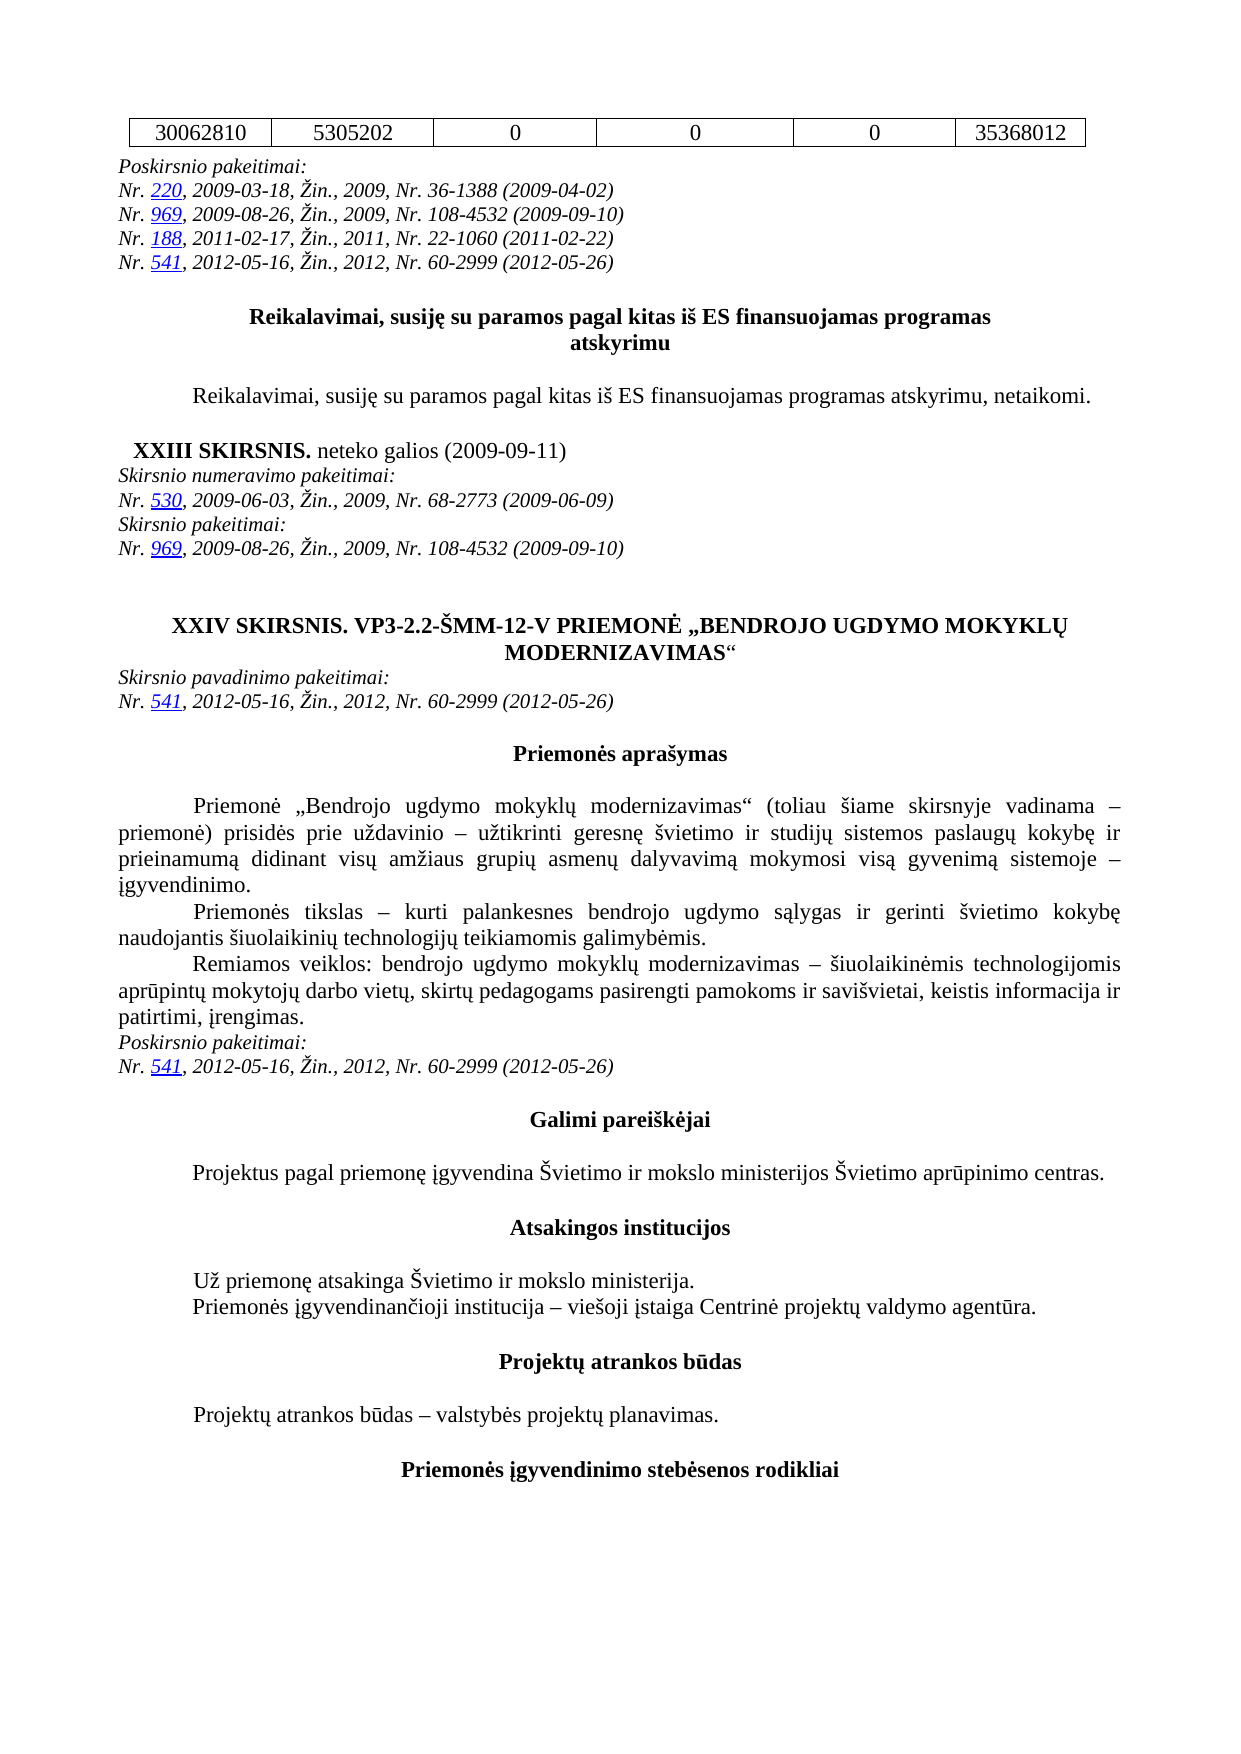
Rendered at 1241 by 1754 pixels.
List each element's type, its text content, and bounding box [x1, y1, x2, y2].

text Reikalavimai, susiję su paramos pagal kitas iš ES finansuojamas programas atskyrimu, netaikomi. [118, 382, 1122, 408]
text Priemonės aprašymas [118, 740, 1122, 766]
text Projektų atrankos būdas – valstybės projektų planavimas. [156, 1401, 1122, 1427]
text Poskirsnio pakeitimai: [118, 154, 1122, 178]
text Priemonės įgyvendinimo stebėsenos rodikliai [118, 1456, 1122, 1483]
text Atsakingos institucijos [118, 1214, 1122, 1241]
text Projektus pagal priemonę įgyvendina Švietimo ir mokslo ministerijos Švietimo aprūpinimo centras. [118, 1159, 1122, 1186]
text Nr. 969, 2009-08-26, Žin., 2009, Nr. 108-4532 (2009-09-10) [118, 536, 1122, 560]
table_cell 0 [597, 119, 793, 146]
text Skirsnio pavadinimo pakeitimai: [118, 665, 1122, 689]
text Reikalavimai, susiję su paramos pagal kitas iš ES finansuojamas programas atskyrimu [118, 303, 1122, 356]
text Skirsnio numeravimo pakeitimai: [118, 463, 1122, 487]
text Priemonės tikslas – kurti palankesnes bendrojo ugdymo sąlygas ir gerinti švietimo kokybę naudojantis šiuolaikinių technologijų teikiamomis galimybėmis. [118, 898, 1122, 951]
text Priemonė „Bendrojo ugdymo mokyklų modernizavimas“ (toliau šiame skirsnyje vadinama – priemonė) prisidės prie uždavinio – užtikrinti geresnę švietimo ir studijų sistemos paslaugų kokybę ir prieinamumą didinant visų amžiaus grupių asmenų dalyvavimą mokymosi visą gyvenimą sistemoje – įgyvendinimo. [118, 792, 1122, 898]
text Poskirsnio pakeitimai: [118, 1029, 1122, 1054]
table_cell 0 [434, 119, 596, 146]
table_cell 0 [794, 119, 955, 146]
text Galimi pareiškėjai [118, 1106, 1122, 1133]
text Skirsnio pakeitimai: [118, 512, 1122, 536]
text Priemonės įgyvendinančioji institucija – viešoji įstaiga Centrinė projektų valdymo agentūra. [118, 1293, 1122, 1320]
table_cell 30062810 [130, 119, 271, 146]
table_cell 35368012 [956, 119, 1085, 146]
text Nr. 530, 2009-06-03, Žin., 2009, Nr. 68-2773 (2009-06-09) [118, 487, 1122, 512]
table_cell 5305202 [272, 119, 433, 146]
text XXIII SKIRSNIS. neteko galios (2009-09-11) [118, 437, 1122, 463]
text Remiamos veiklos: bendrojo ugdymo mokyklų modernizavimas – šiuolaikinėmis technologijomis aprūpintų mokytojų darbo vietų, skirtų pedagogams pasirengti pamokoms ir savišvietai, keistis informacija ir patirtimi, įrengimas. [118, 951, 1122, 1029]
text Nr. 969, 2009-08-26, Žin., 2009, Nr. 108-4532 (2009-09-10) [118, 202, 1122, 226]
text Nr. 220, 2009-03-18, Žin., 2009, Nr. 36-1388 (2009-04-02) [118, 178, 1122, 202]
text Projektų atrankos būdas [118, 1348, 1122, 1375]
text Nr. 541, 2012-05-16, Žin., 2012, Nr. 60-2999 (2012-05-26) [118, 250, 1122, 274]
text Nr. 541, 2012-05-16, Žin., 2012, Nr. 60-2999 (2012-05-26) [118, 689, 1122, 713]
text XXIV SKirsnis. VP3-2.2-ŠMM-12-V PRIEMONĖ „BENDROJO UGDYMO MOKYKLŲ MODERNIZAVIMAS“ [118, 612, 1122, 665]
text Nr. 541, 2012-05-16, Žin., 2012, Nr. 60-2999 (2012-05-26) [118, 1054, 1122, 1078]
text Už priemonę atsakinga Švietimo ir mokslo ministerija. [118, 1267, 1122, 1293]
text Nr. 188, 2011-02-17, Žin., 2011, Nr. 22-1060 (2011-02-22) [118, 226, 1122, 250]
